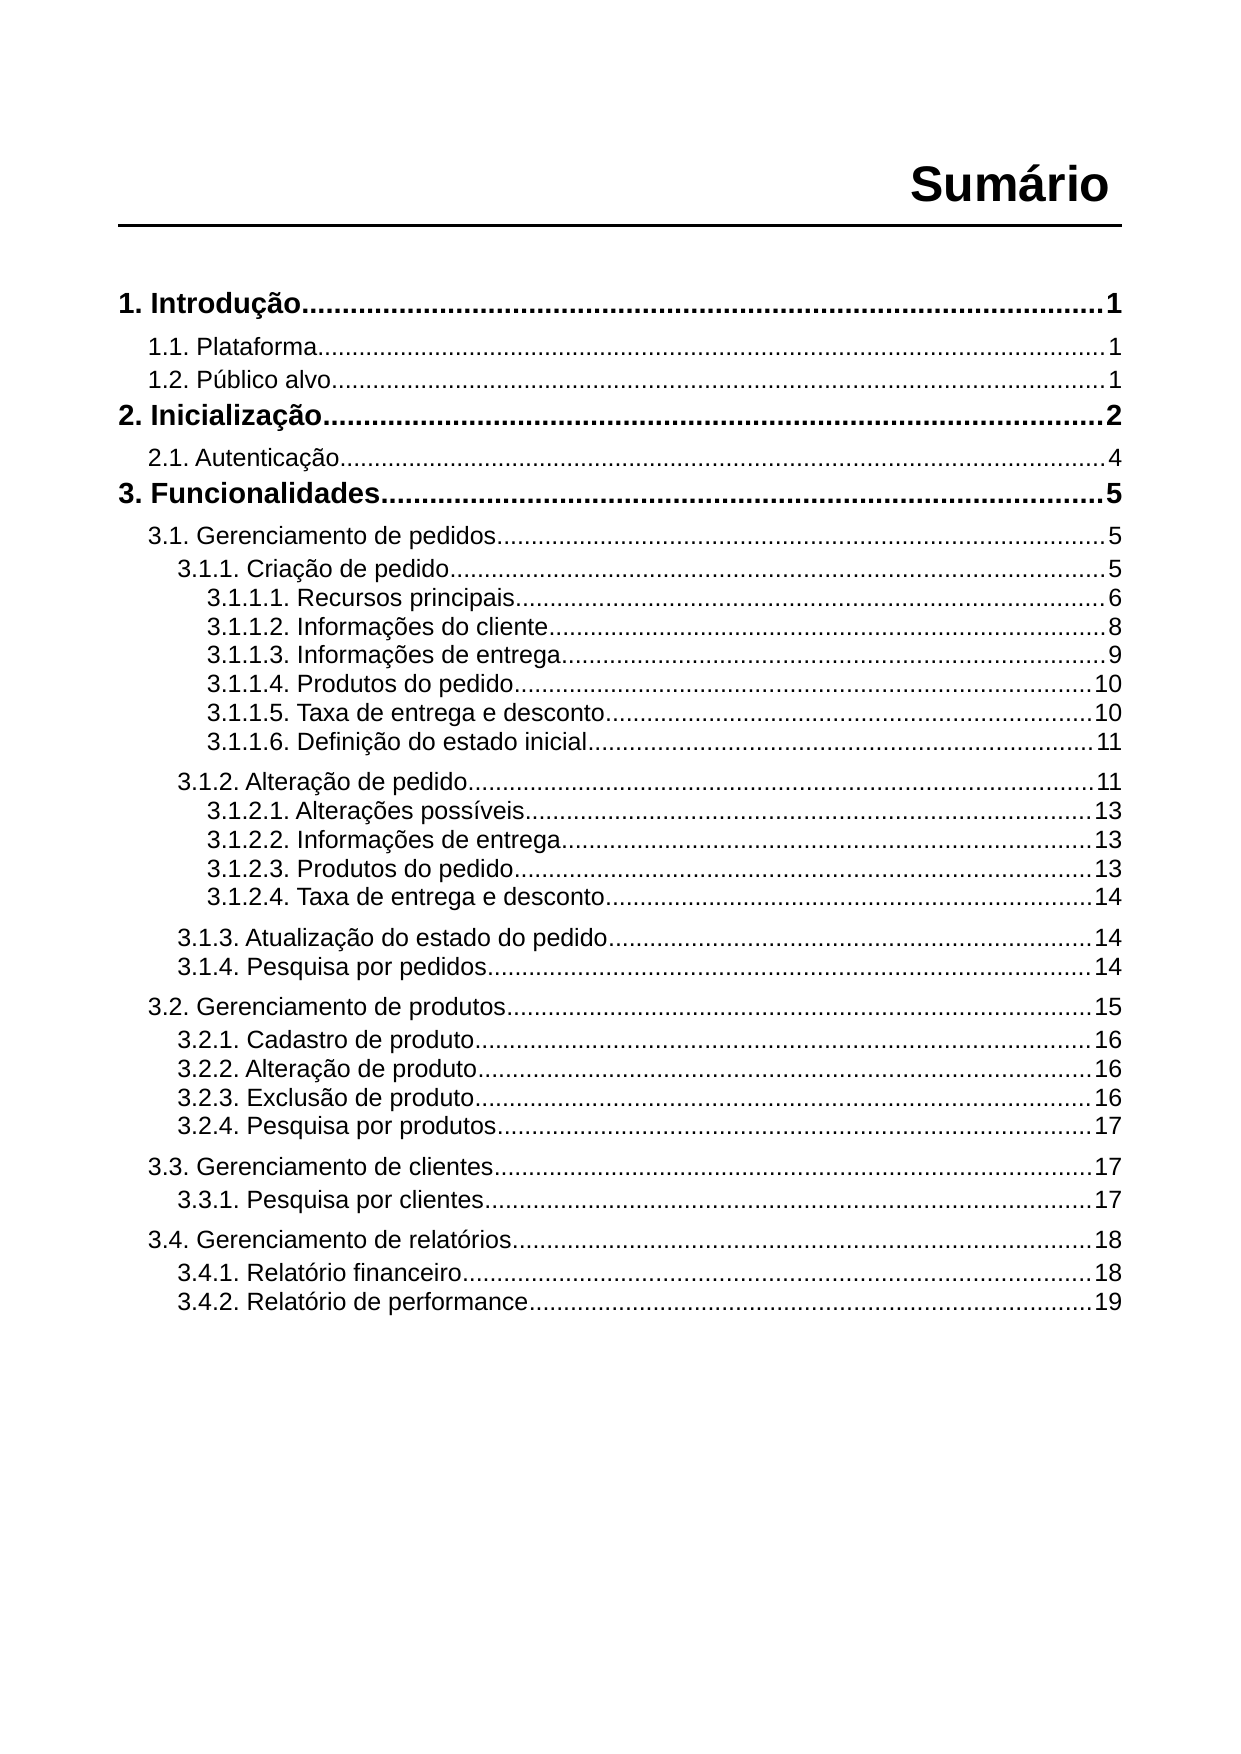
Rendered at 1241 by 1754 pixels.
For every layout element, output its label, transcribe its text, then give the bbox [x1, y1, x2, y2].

text 3.4.2. Relatório de performance 19 [177, 1287, 1122, 1316]
text 3.1.1.6. Definição do estado inicial 11 [207, 727, 1122, 756]
text 3.1.2.2. Informações de entrega 13 [207, 825, 1122, 853]
text 3.1.4. Pesquisa por pedidos 14 [177, 952, 1122, 980]
text 3.2.3. Exclusão de produto 16 [177, 1083, 1122, 1111]
text 3.1.1.5. Taxa de entrega e desconto 10 [207, 698, 1122, 727]
text 3.1.2. Alteração de pedido 11 [177, 767, 1122, 796]
text 3. Funcionalidades 5 [118, 476, 1122, 509]
text 3.1.2.3. Produtos do pedido 13 [207, 853, 1122, 882]
text 3.1.3. Atualização do estado do pedido 14 [177, 923, 1122, 952]
text 3.1.2.1. Alterações possíveis 13 [207, 796, 1122, 825]
text 3.1.2.4. Taxa de entrega e desconto 14 [207, 882, 1122, 911]
text 3.3.1. Pesquisa por clientes 17 [177, 1185, 1122, 1214]
text 3.1.1.1. Recursos principais 6 [207, 583, 1122, 612]
text 3.4. Gerenciamento de relatórios 18 [148, 1225, 1122, 1254]
text 3.2.2. Alteração de produto 16 [177, 1054, 1122, 1083]
text 1.2. Público alvo 1 [148, 364, 1122, 393]
text 3.1.1. Criação de pedido 5 [177, 554, 1122, 583]
text 3.2.4. Pesquisa por produtos 17 [177, 1111, 1122, 1140]
text 3.2.1. Cadastro de produto 16 [177, 1025, 1122, 1054]
text 3.4.1. Relatório financeiro 18 [177, 1258, 1122, 1287]
text 1. Introdução 1 [118, 286, 1122, 320]
text 3.1.1.2. Informações do cliente 8 [207, 612, 1122, 641]
text 3.3. Gerenciamento de clientes 17 [148, 1152, 1122, 1181]
text 1.1. Plataforma 1 [148, 332, 1122, 360]
text 3.1.1.3. Informações de entrega 9 [207, 641, 1122, 669]
text 2.1. Autenticação 4 [148, 443, 1122, 472]
text 3.1.1.4. Produtos do pedido 10 [207, 669, 1122, 698]
subtitle Sumário [118, 149, 1122, 224]
text 3.2. Gerenciamento de produtos 15 [148, 992, 1122, 1021]
text 2. Inicialização 2 [118, 398, 1122, 431]
text 3.1. Gerenciamento de pedidos 5 [148, 521, 1122, 550]
